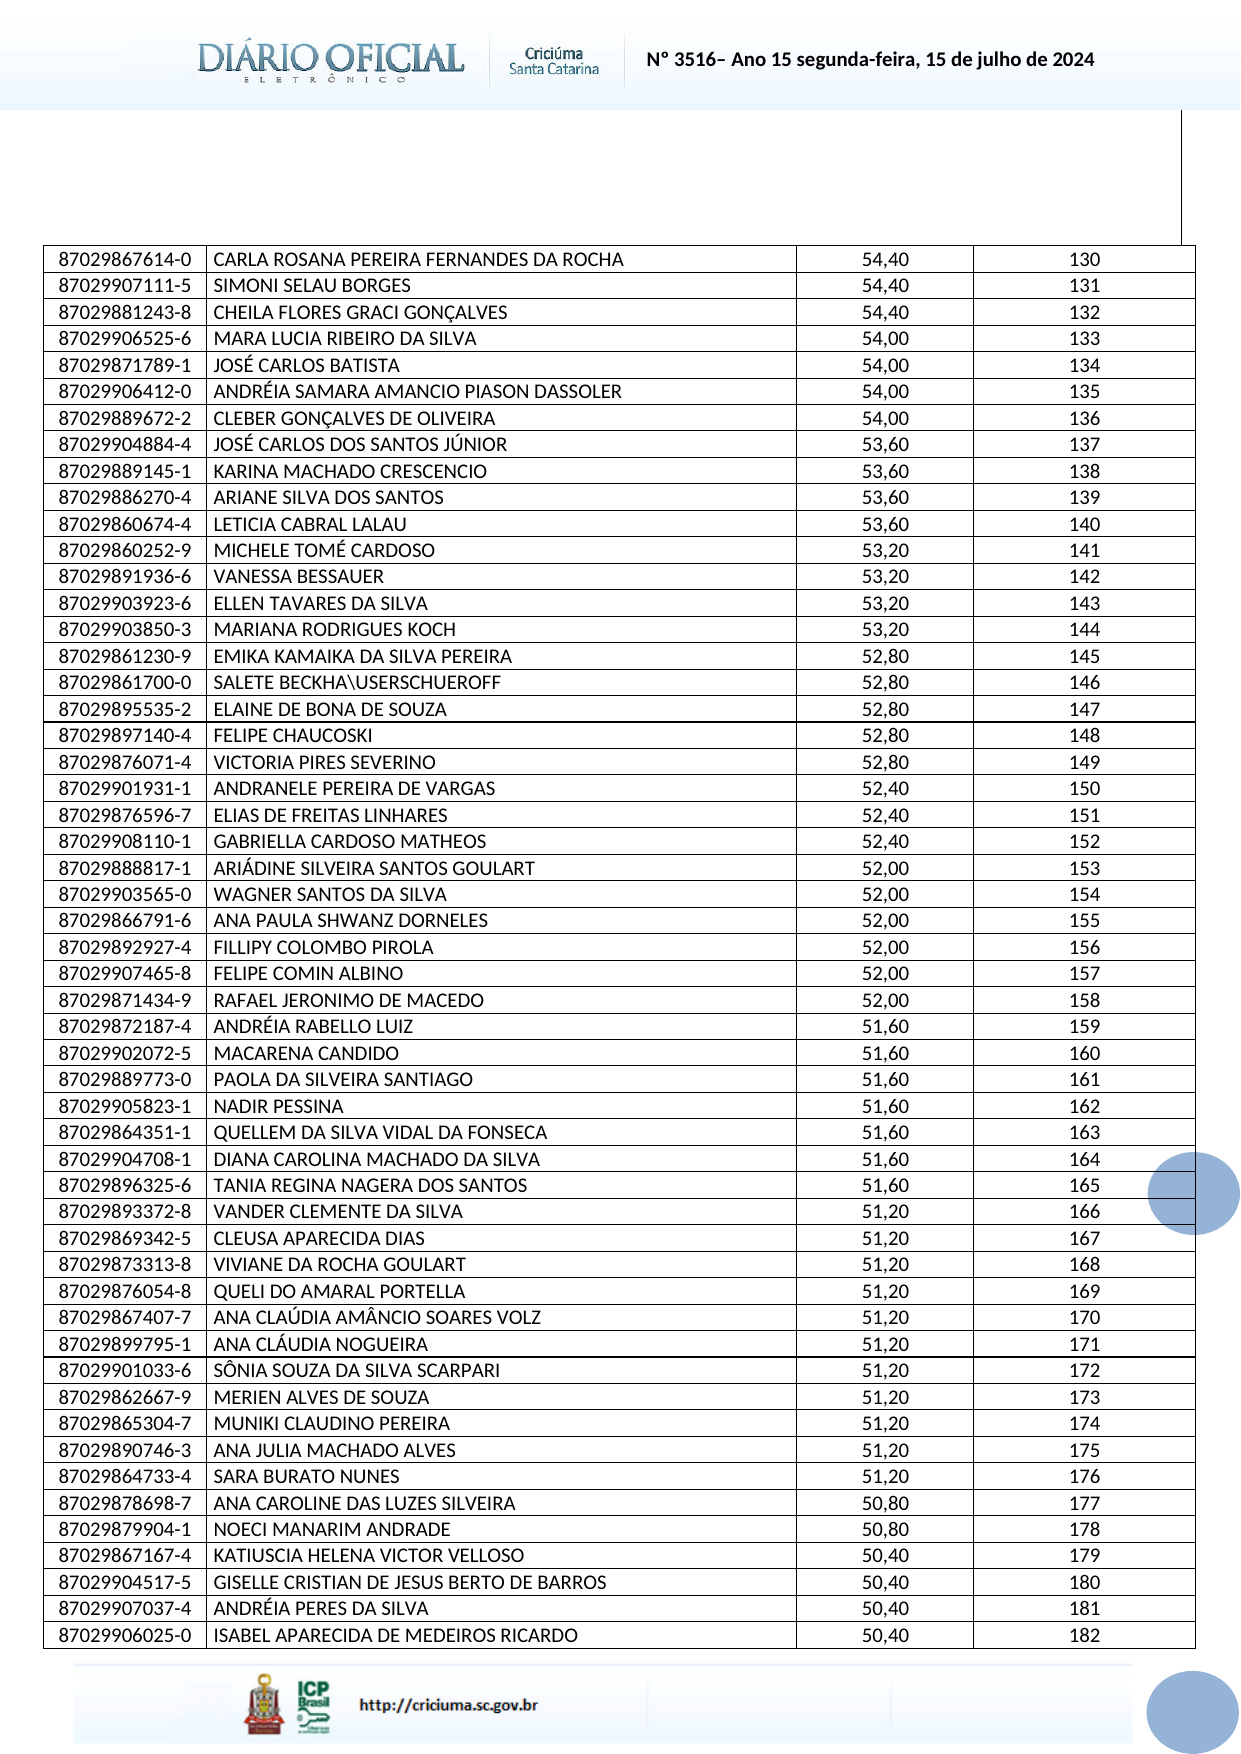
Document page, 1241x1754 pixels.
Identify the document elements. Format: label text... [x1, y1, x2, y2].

table_cell 87029903923-6 [44, 590, 206, 616]
table_cell 51,60 [797, 1066, 973, 1092]
table_cell 161 [974, 1066, 1195, 1092]
table_cell 87029889672-2 [44, 405, 206, 430]
table_cell 51,20 [797, 1278, 973, 1303]
table_cell 53,60 [797, 511, 973, 536]
table_cell 176 [974, 1463, 1195, 1489]
table_cell 53,20 [797, 537, 973, 563]
table_cell 87029876071-4 [44, 749, 206, 774]
table_cell ELAINE DE BONA DE SOUZA [207, 696, 796, 721]
table_cell CLEUSA APARECIDA DIAS [207, 1225, 796, 1251]
table_cell 87029861700-0 [44, 670, 206, 695]
table_cell 54,00 [797, 352, 973, 377]
table_cell 51,20 [797, 1437, 973, 1462]
table_cell 87029902072-5 [44, 1040, 206, 1065]
table_cell 87029890746-3 [44, 1437, 206, 1462]
table_cell 87029867614-0 [44, 246, 206, 272]
table_cell 175 [974, 1437, 1195, 1462]
table_cell EMIKA KAMAIKA DA SILVA PEREIRA [207, 643, 796, 668]
table_cell 164 [974, 1146, 1195, 1171]
table_cell MACARENA CANDIDO [207, 1040, 796, 1065]
table_cell 87029901931-1 [44, 775, 206, 801]
table_cell 87029903565-0 [44, 881, 206, 907]
table_cell NADIR PESSINA [207, 1093, 796, 1118]
table_cell 52,00 [797, 961, 973, 986]
table_cell 136 [974, 405, 1195, 430]
table_cell 130 [974, 246, 1195, 272]
table_cell 54,40 [797, 299, 973, 324]
table_cell DIANA CAROLINA MACHADO DA SILVA [207, 1146, 796, 1171]
table_cell ARIANE SILVA DOS SANTOS [207, 484, 796, 510]
table_cell 170 [974, 1305, 1195, 1330]
table_cell 147 [974, 696, 1195, 721]
table_cell QUELI DO AMARAL PORTELLA [207, 1278, 796, 1303]
table_cell VANESSA BESSAUER [207, 564, 796, 589]
table_cell 151 [974, 802, 1195, 827]
table_cell 52,00 [797, 908, 973, 933]
table_cell 87029871434-9 [44, 987, 206, 1012]
table_cell 137 [974, 431, 1195, 457]
table_cell KATIUSCIA HELENA VICTOR VELLOSO [207, 1543, 796, 1568]
table_cell 52,40 [797, 802, 973, 827]
table_cell 166 [974, 1199, 1161, 1224]
table_cell FELIPE CHAUCOSKI [207, 723, 796, 748]
table_cell ANDRÉIA RABELLO LUIZ [207, 1014, 796, 1039]
table_cell 141 [974, 537, 1195, 563]
table_cell 87029861230-9 [44, 643, 206, 668]
table_cell 87029906412-0 [44, 379, 206, 404]
table_cell 87029907037-4 [44, 1596, 206, 1621]
table_cell 87029904708-1 [44, 1146, 206, 1171]
table_cell ELIAS DE FREITAS LINHARES [207, 802, 796, 827]
table_cell 148 [974, 723, 1195, 748]
table_cell MUNIKI CLAUDINO PEREIRA [207, 1410, 796, 1436]
table_cell VICTORIA PIRES SEVERINO [207, 749, 796, 774]
table_cell 51,20 [797, 1463, 973, 1489]
table_cell 87029876054-8 [44, 1278, 206, 1303]
table_cell 138 [974, 458, 1195, 483]
table_cell 168 [974, 1252, 1195, 1277]
table_cell 51,60 [797, 1014, 973, 1039]
table_cell 51,20 [797, 1410, 973, 1436]
table_cell 149 [974, 749, 1195, 774]
table_cell 87029891936-6 [44, 564, 206, 589]
table_cell 87029881243-8 [44, 299, 206, 324]
table_cell 87029903850-3 [44, 617, 206, 642]
table_cell 87029867407-7 [44, 1305, 206, 1330]
table_cell ANA CAROLINE DAS LUZES SILVEIRA [207, 1490, 796, 1515]
table_cell 152 [974, 828, 1195, 854]
table_cell PAOLA DA SILVEIRA SANTIAGO [207, 1066, 796, 1092]
table_cell SÔNIA SOUZA DA SILVA SCARPARI [207, 1358, 796, 1383]
table_cell WAGNER SANTOS DA SILVA [207, 881, 796, 907]
table_cell 165 [974, 1172, 1153, 1198]
table_cell 51,20 [797, 1199, 973, 1224]
table_cell 163 [974, 1119, 1195, 1145]
table_cell 87029895535-2 [44, 696, 206, 721]
table_cell 87029867167-4 [44, 1543, 206, 1568]
table_cell 177 [974, 1490, 1195, 1515]
table_cell 51,60 [797, 1093, 973, 1118]
table_cell ANA JULIA MACHADO ALVES [207, 1437, 796, 1462]
table_cell 52,40 [797, 775, 973, 801]
table_cell 53,60 [797, 431, 973, 457]
table_cell 51,60 [797, 1172, 973, 1198]
table_cell 87029908110-1 [44, 828, 206, 854]
table_cell 140 [974, 511, 1195, 536]
table_cell 143 [974, 590, 1195, 616]
table_cell 172 [974, 1358, 1195, 1383]
table_cell 87029904884-4 [44, 431, 206, 457]
table_cell TANIA REGINA NAGERA DOS SANTOS [207, 1172, 796, 1198]
table_cell 87029907465-8 [44, 961, 206, 986]
table_cell 52,80 [797, 670, 973, 695]
table_cell 87029864351-1 [44, 1119, 206, 1145]
table_cell FELIPE COMIN ALBINO [207, 961, 796, 986]
table_cell 87029862667-9 [44, 1384, 206, 1409]
table_cell 87029888817-1 [44, 855, 206, 880]
table_cell 154 [974, 881, 1195, 907]
table_cell 87029889773-0 [44, 1066, 206, 1092]
table_cell 52,80 [797, 723, 973, 748]
table_cell 51,20 [797, 1384, 973, 1409]
table_cell GISELLE CRISTIAN DE JESUS BERTO DE BARROS [207, 1569, 796, 1594]
table_cell 87029873313-8 [44, 1252, 206, 1277]
table_cell MARA LUCIA RIBEIRO DA SILVA [207, 326, 796, 351]
table_cell 87029899795-1 [44, 1331, 206, 1356]
table_cell 180 [974, 1569, 1195, 1594]
table_cell 52,00 [797, 881, 973, 907]
table_cell 54,40 [797, 273, 973, 298]
table_cell 87029904517-5 [44, 1569, 206, 1594]
table_cell 53,20 [797, 617, 973, 642]
table_cell 53,20 [797, 564, 973, 589]
table_cell 87029871789-1 [44, 352, 206, 377]
table_cell 169 [974, 1278, 1195, 1303]
table_cell 162 [974, 1093, 1195, 1118]
table_cell 87029860674-4 [44, 511, 206, 536]
table_cell 51,60 [797, 1146, 973, 1171]
table_cell LETICIA CABRAL LALAU [207, 511, 796, 536]
table_cell 87029869342-5 [44, 1225, 206, 1251]
table_cell 132 [974, 299, 1195, 324]
table_cell 50,40 [797, 1596, 973, 1621]
table_cell 139 [974, 484, 1195, 510]
table_cell 146 [974, 670, 1195, 695]
table_cell RAFAEL JERONIMO DE MACEDO [207, 987, 796, 1012]
table_cell 160 [974, 1040, 1195, 1065]
table_cell ISABEL APARECIDA DE MEDEIROS RICARDO [207, 1622, 796, 1647]
table_cell SIMONI SELAU BORGES [207, 273, 796, 298]
table_cell 54,00 [797, 405, 973, 430]
table_cell 51,20 [797, 1331, 973, 1356]
table_cell 178 [974, 1516, 1195, 1542]
table_cell 153 [974, 855, 1195, 880]
table_cell 87029866791-6 [44, 908, 206, 933]
table_cell QUELLEM DA SILVA VIDAL DA FONSECA [207, 1119, 796, 1145]
table_cell MARIANA RODRIGUES KOCH [207, 617, 796, 642]
table_cell 156 [974, 934, 1195, 959]
table_cell 51,20 [797, 1225, 973, 1251]
table_cell 54,00 [797, 326, 973, 351]
table_cell 51,20 [797, 1252, 973, 1277]
table_cell ANDRANELE PEREIRA DE VARGAS [207, 775, 796, 801]
table_cell 87029864733-4 [44, 1463, 206, 1489]
table_cell 87029905823-1 [44, 1093, 206, 1118]
table_cell KARINA MACHADO CRESCENCIO [207, 458, 796, 483]
table_cell MICHELE TOMÉ CARDOSO [207, 537, 796, 563]
table_cell CHEILA FLORES GRACI GONÇALVES [207, 299, 796, 324]
table_cell 87029872187-4 [44, 1014, 206, 1039]
table_cell 133 [974, 326, 1195, 351]
table_cell 155 [974, 908, 1195, 933]
table_cell 52,40 [797, 828, 973, 854]
table_cell 144 [974, 617, 1195, 642]
table_cell 87029878698-7 [44, 1490, 206, 1515]
table_cell 87029865304-7 [44, 1410, 206, 1436]
table_cell NOECI MANARIM ANDRADE [207, 1516, 796, 1542]
table_cell 179 [974, 1543, 1195, 1568]
table_cell 181 [974, 1596, 1195, 1621]
table_cell 53,20 [797, 590, 973, 616]
table_cell 52,80 [797, 696, 973, 721]
table_cell SARA BURATO NUNES [207, 1463, 796, 1489]
table_cell 50,40 [797, 1569, 973, 1594]
table_cell GABRIELLA CARDOSO MATHEOS [207, 828, 796, 854]
table_cell SALETE BECKHA\USERSCHUEROFF [207, 670, 796, 695]
table_cell 51,20 [797, 1305, 973, 1330]
table_cell 87029906025-0 [44, 1622, 206, 1647]
table_cell 52,80 [797, 749, 973, 774]
table_cell 87029897140-4 [44, 723, 206, 748]
table_cell 157 [974, 961, 1195, 986]
table_cell ANA CLAÚDIA AMÂNCIO SOARES VOLZ [207, 1305, 796, 1330]
table_cell ELLEN TAVARES DA SILVA [207, 590, 796, 616]
table_cell 51,60 [797, 1119, 973, 1145]
table_cell 51,60 [797, 1040, 973, 1065]
table_cell 53,60 [797, 458, 973, 483]
table_cell 87029892927-4 [44, 934, 206, 959]
table_cell FILLIPY COLOMBO PIROLA [207, 934, 796, 959]
table_cell 51,20 [797, 1358, 973, 1383]
table_cell 167 [974, 1225, 1195, 1251]
table_cell ANDRÉIA PERES DA SILVA [207, 1596, 796, 1621]
table_cell 52,00 [797, 987, 973, 1012]
table_cell 159 [974, 1014, 1195, 1039]
table_cell 50,80 [797, 1516, 973, 1542]
table_cell 50,80 [797, 1490, 973, 1515]
table_cell CLEBER GONÇALVES DE OLIVEIRA [207, 405, 796, 430]
table_cell 135 [974, 379, 1195, 404]
table_cell 158 [974, 987, 1195, 1012]
table_cell 87029893372-8 [44, 1199, 206, 1224]
table_cell 134 [974, 352, 1195, 377]
table_cell 174 [974, 1410, 1195, 1436]
table_cell 52,00 [797, 934, 973, 959]
table_cell CARLA ROSANA PEREIRA FERNANDES DA ROCHA [207, 246, 796, 272]
table_cell 87029889145-1 [44, 458, 206, 483]
table_cell 87029876596-7 [44, 802, 206, 827]
table_cell 54,40 [797, 246, 973, 272]
table_cell 87029860252-9 [44, 537, 206, 563]
table_cell ANA CLÁUDIA NOGUEIRA [207, 1331, 796, 1356]
table_cell 150 [974, 775, 1195, 801]
table_cell JOSÉ CARLOS BATISTA [207, 352, 796, 377]
table_cell 54,00 [797, 379, 973, 404]
table_cell 53,60 [797, 484, 973, 510]
table_cell 131 [974, 273, 1195, 298]
table_cell ANDRÉIA SAMARA AMANCIO PIASON DASSOLER [207, 379, 796, 404]
table_cell VANDER CLEMENTE DA SILVA [207, 1199, 796, 1224]
table_cell 50,40 [797, 1622, 973, 1647]
table_cell 87029886270-4 [44, 484, 206, 510]
table_cell 173 [974, 1384, 1195, 1409]
table_cell JOSÉ CARLOS DOS SANTOS JÚNIOR [207, 431, 796, 457]
table_cell 87029907111-5 [44, 273, 206, 298]
table_cell 145 [974, 643, 1195, 668]
table_cell ARIÁDINE SILVEIRA SANTOS GOULART [207, 855, 796, 880]
table_cell 52,00 [797, 855, 973, 880]
table_cell 182 [974, 1622, 1195, 1647]
table_cell 87029906525-6 [44, 326, 206, 351]
table_cell 142 [974, 564, 1195, 589]
table_cell 171 [974, 1331, 1195, 1356]
table_cell MERIEN ALVES DE SOUZA [207, 1384, 796, 1409]
table_cell VIVIANE DA ROCHA GOULART [207, 1252, 796, 1277]
table_cell 87029901033-6 [44, 1358, 206, 1383]
table_cell 52,80 [797, 643, 973, 668]
table_cell 87029896325-6 [44, 1172, 206, 1198]
table_cell 87029879904-1 [44, 1516, 206, 1542]
table_cell 50,40 [797, 1543, 973, 1568]
table_cell ANA PAULA SHWANZ DORNELES [207, 908, 796, 933]
